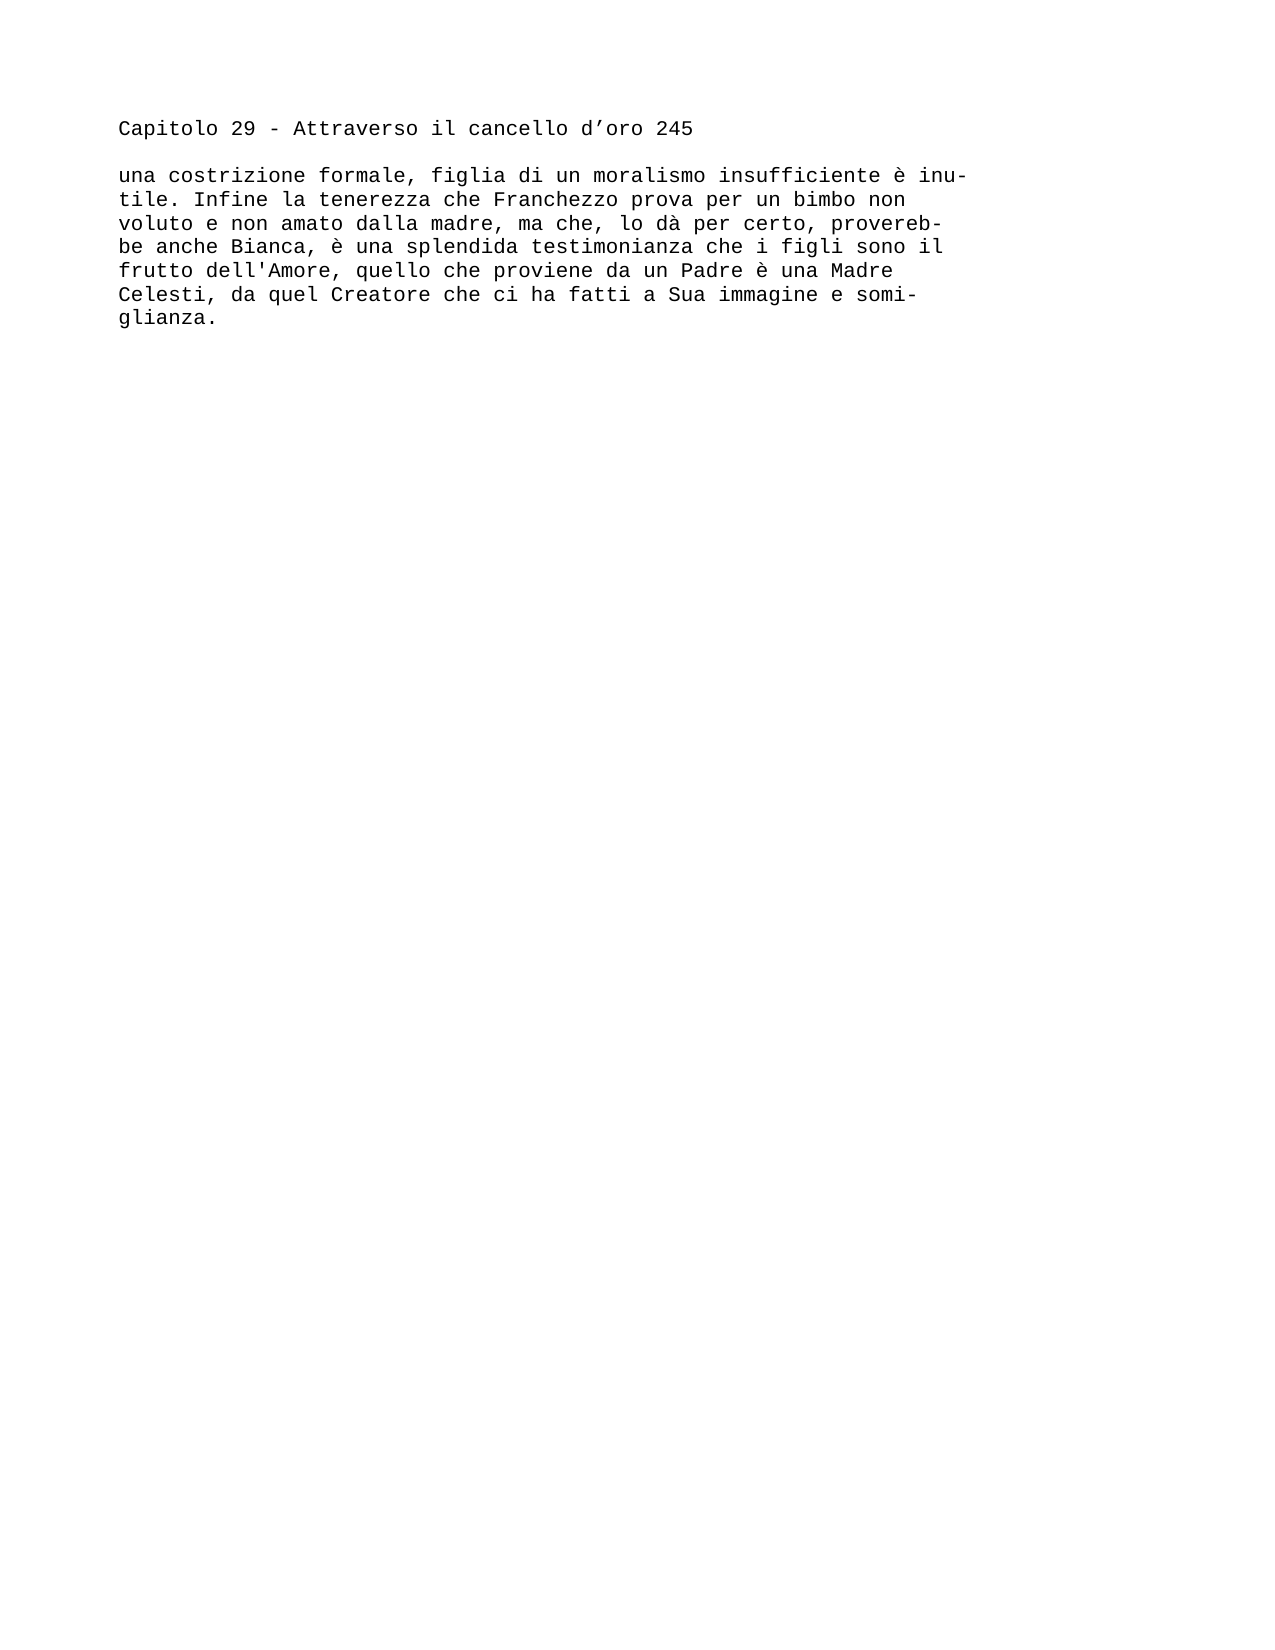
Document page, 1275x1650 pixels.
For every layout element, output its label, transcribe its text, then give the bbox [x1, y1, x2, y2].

text Capitolo 29 - Attraverso il cancello d’oro 245 [118, 118, 1157, 142]
text voluto e non amato dalla madre, ma che, lo dà per certo, provereb- [118, 213, 1157, 236]
text tile. Infine la tenerezza che Franchezzo prova per un bimbo non [118, 189, 1157, 213]
text be anche Bianca, è una splendida testimonianza che i figli sono il [118, 236, 1157, 260]
text frutto dell'Amore, quello che proviene da un Padre è una Madre [118, 260, 1157, 284]
text una costrizione formale, figlia di un moralismo insufficiente è inu- [118, 165, 1157, 189]
text glianza. [118, 307, 1157, 331]
text Celesti, da quel Creatore che ci ha fatti a Sua immagine e somi- [118, 284, 1157, 307]
